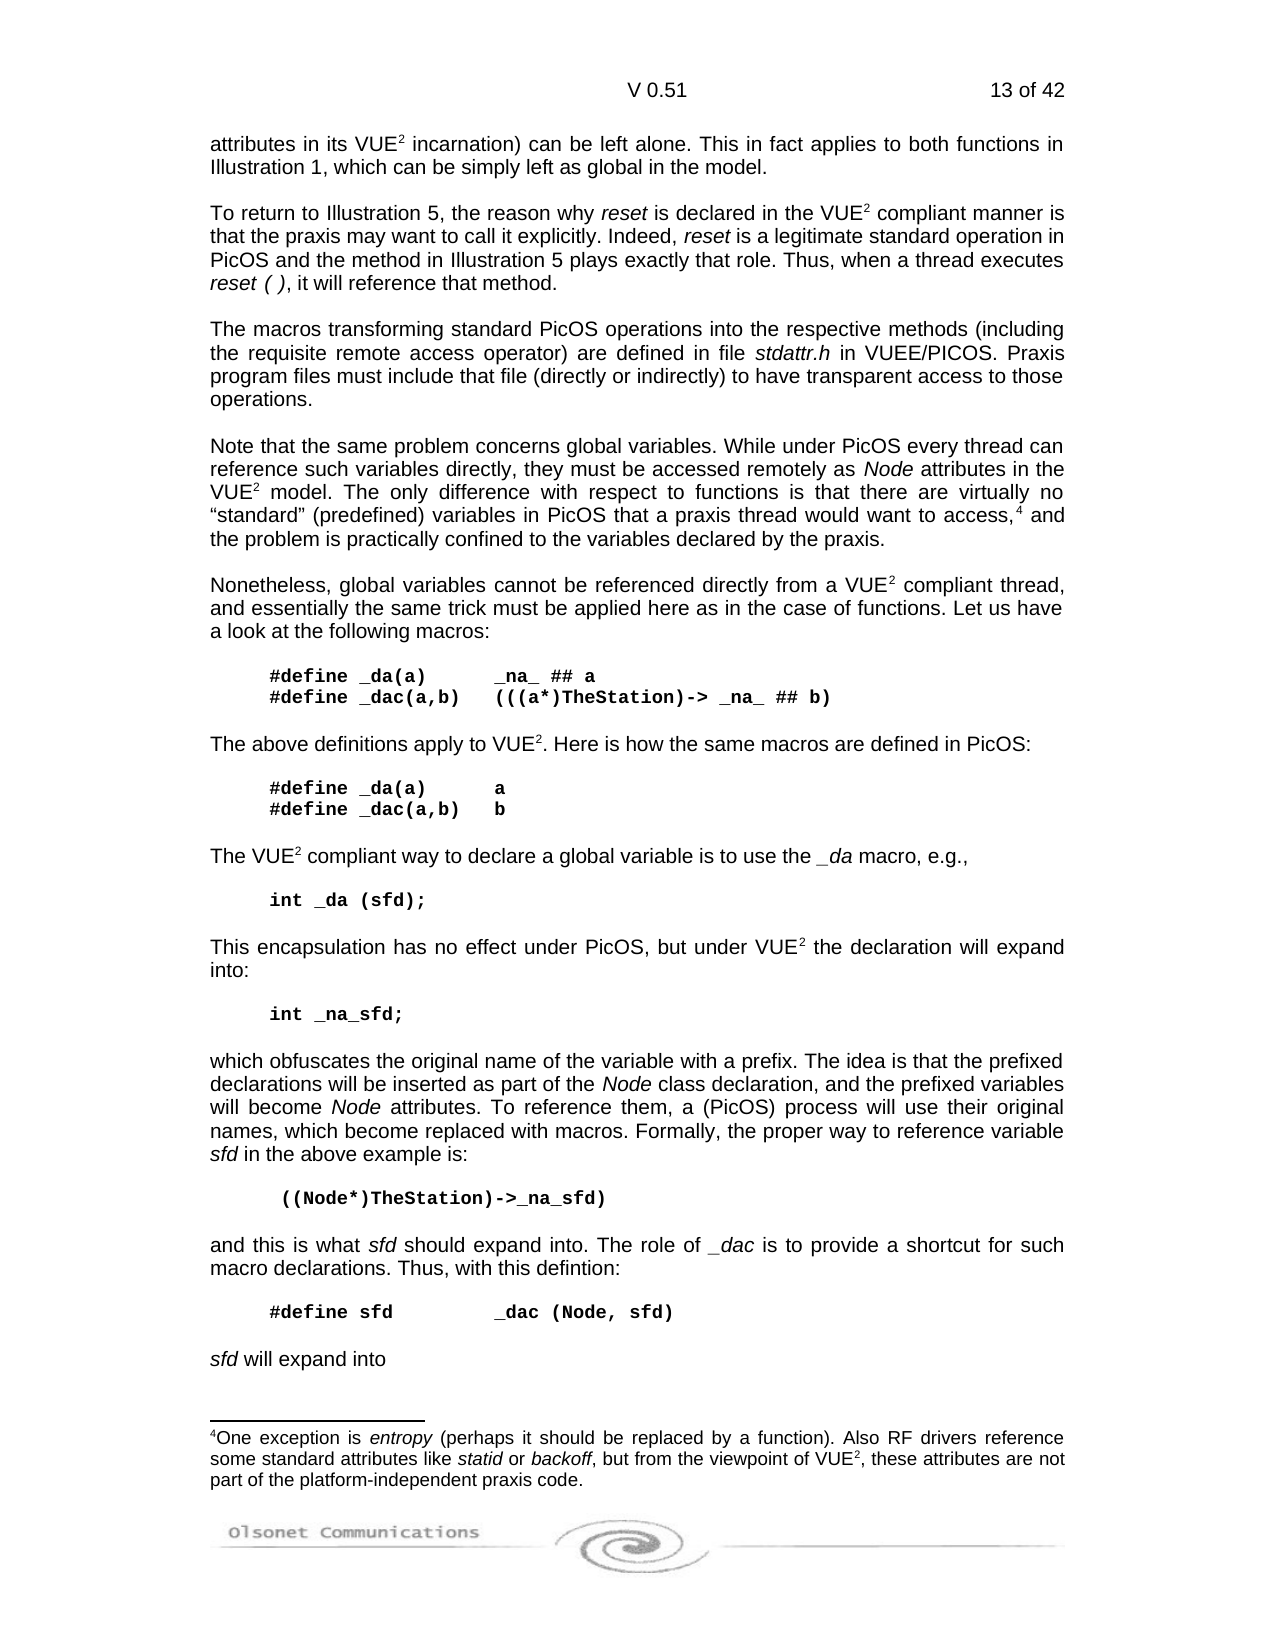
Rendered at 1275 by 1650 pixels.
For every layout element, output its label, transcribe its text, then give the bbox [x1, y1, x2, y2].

text #define _da(a) _na_ ## a [269, 666, 1065, 688]
text The macros transforming standard PicOS operations into the respective methods (including the requisite remote access operator) are defined in file stdattr.h in VUEE/PICOS. Praxis program files must include that file (directly or indirectly) to have transparent access to those operations. [210, 318, 1065, 411]
text Note that the same problem concerns global variables. While under PicOS every thread can reference such variables directly, they must be accessed remotely as Node attributes in the VUE2 model. The only difference with respect to functions is that there are virtually no “standard” (predefined) variables in PicOS that a praxis thread would want to access, and the problem is practically confined to the variables declared by the praxis. [210, 434, 1065, 550]
text attributes in its VUE2 incarnation) can be left alone. This in fact applies to both functions in Illustration 1, which can be simply left as global in the model. [210, 132, 1065, 179]
text Nonetheless, global variables cannot be referenced directly from a VUE2 compliant thread, and essentially the same trick must be applied here as in the case of functions. Let us have a look at the following macros: [210, 573, 1065, 643]
text One exception is entropy (perhaps it should be replaced by a function). Also RF drivers reference some standard attributes like statid or backoff, but from the viewpoint of VUE2, these attributes are not part of the platform-independent praxis code. [210, 1427, 1065, 1490]
text This encapsulation has no effect under PicOS, but under VUE2 the declaration will expand into: [210, 935, 1065, 982]
text #define _dac(a,b) (((a*)TheStation)-> _na_ ## b) [269, 688, 1065, 709]
text #define _da(a) a [269, 779, 1065, 800]
text The above definitions apply to VUE2. Here is how the same macros are defined in PicOS: [210, 732, 1065, 755]
text int _da (sfd); [269, 891, 1065, 912]
text #define _dac(a,b) b [269, 800, 1065, 821]
picture [210, 1504, 1065, 1596]
text which obfuscates the original name of the variable with a prefix. The idea is that the prefixed declarations will be inserted as part of the Node class declaration, and the prefixed variables will become Node attributes. To reference them, a (PicOS) process will use their original names, which become replaced with macros. Formally, the proper way to reference variable sfd in the above example is: [210, 1049, 1065, 1166]
text sfd will expand into [210, 1347, 1065, 1371]
text To return to Illustration 5, the reason why reset is declared in the VUE2 compliant manner is that the praxis may want to call it explicitly. Indeed, reset is a legitimate standard operation in PicOS and the method in Illustration 5 plays exactly that role. Thus, when a thread executes reset ( ), it will reference that method. [210, 202, 1065, 295]
text int _na_sfd; [269, 1005, 1065, 1026]
text and this is what sfd should expand into. The role of _dac is to provide a shortcut for such macro declarations. Thus, with this defintion: [210, 1233, 1065, 1280]
text The VUE2 compliant way to declare a global variable is to use the _da macro, e.g., [210, 844, 1065, 868]
text #define sfd _dac (Node, sfd) [269, 1303, 1065, 1324]
text ((Node*)TheStation)->_na_sfd) [269, 1189, 1065, 1210]
